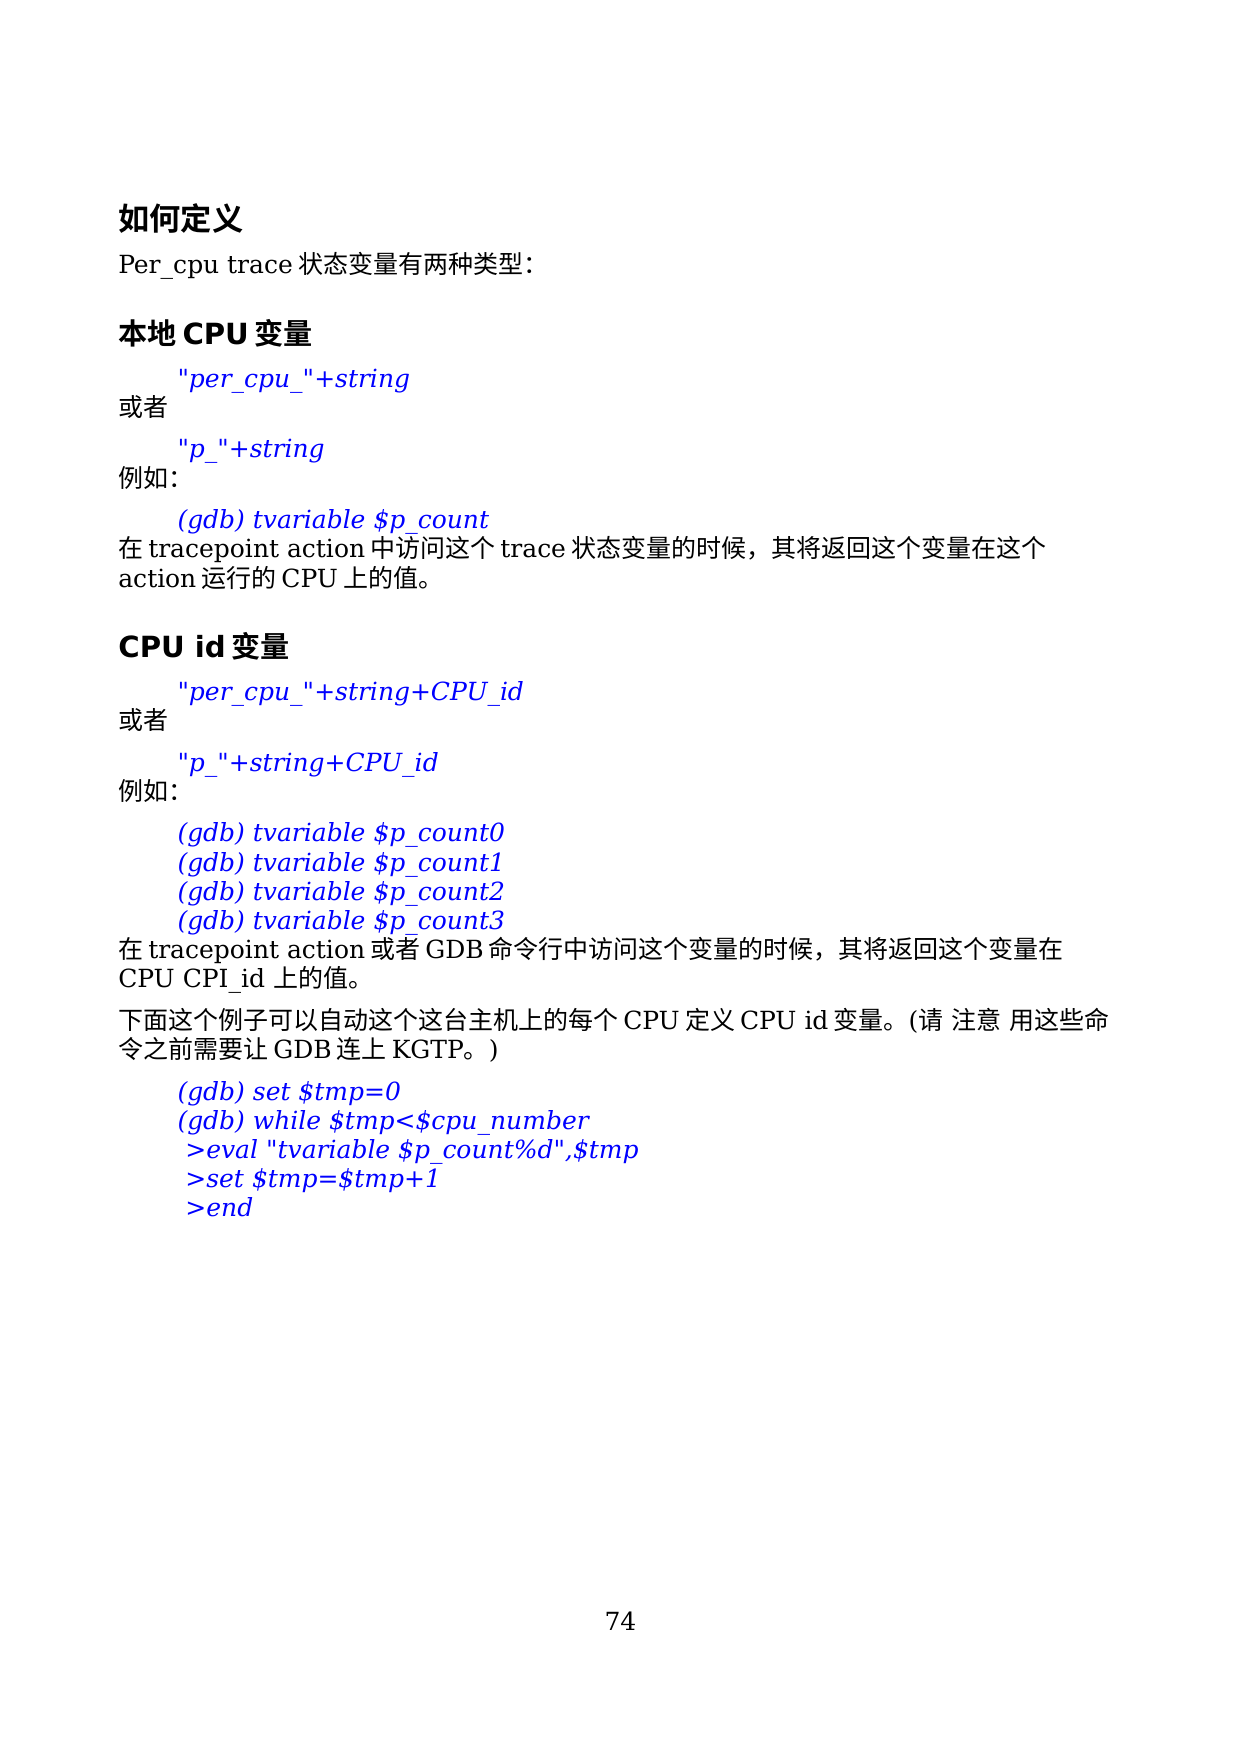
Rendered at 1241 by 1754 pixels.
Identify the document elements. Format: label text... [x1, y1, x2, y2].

text (gdb) tvariable $p_count3 [177, 906, 1063, 935]
text 例如： [118, 464, 1122, 493]
text "p_"+string [177, 434, 1063, 464]
text 例如： [118, 777, 1122, 806]
text (gdb) tvariable $p_count2 [177, 877, 1063, 906]
subtitle 本地CPU变量 [118, 317, 1122, 351]
text Per_cpu trace状态变量有两种类型： [118, 251, 1122, 280]
subtitle 如何定义 [118, 202, 1122, 238]
text 在tracepoint action中访问这个trace状态变量的时候，其将返回这个变量在这个action运行的CPU上的值。 [118, 534, 1122, 593]
text >set $tmp=$tmp+1 [177, 1164, 1063, 1193]
text (gdb) tvariable $p_count1 [177, 848, 1063, 877]
text "per_cpu_"+string+CPU_id [177, 677, 1063, 706]
text "per_cpu_"+string [177, 364, 1063, 393]
text 或者 [118, 706, 1122, 735]
text >eval "tvariable $p_count%d",$tmp [177, 1135, 1063, 1164]
text (gdb) tvariable $p_count [177, 505, 1063, 534]
text 或者 [118, 393, 1122, 422]
text >end [177, 1193, 1063, 1223]
text 在tracepoint action或者GDB命令行中访问这个变量的时候，其将返回这个变量在CPU CPI_id 上的值。 [118, 935, 1122, 993]
text "p_"+string+CPU_id [177, 748, 1063, 777]
text (gdb) tvariable $p_count0 [177, 818, 1063, 848]
text (gdb) while $tmp<$cpu_number [177, 1106, 1063, 1135]
text 下面这个例子可以自动这个这台主机上的每个CPU定义CPU id变量。(请 注意 用这些命令之前需要让GDB连上KGTP。) [118, 1006, 1122, 1064]
text (gdb) set $tmp=0 [177, 1077, 1063, 1106]
subtitle CPU id变量 [118, 630, 1122, 664]
